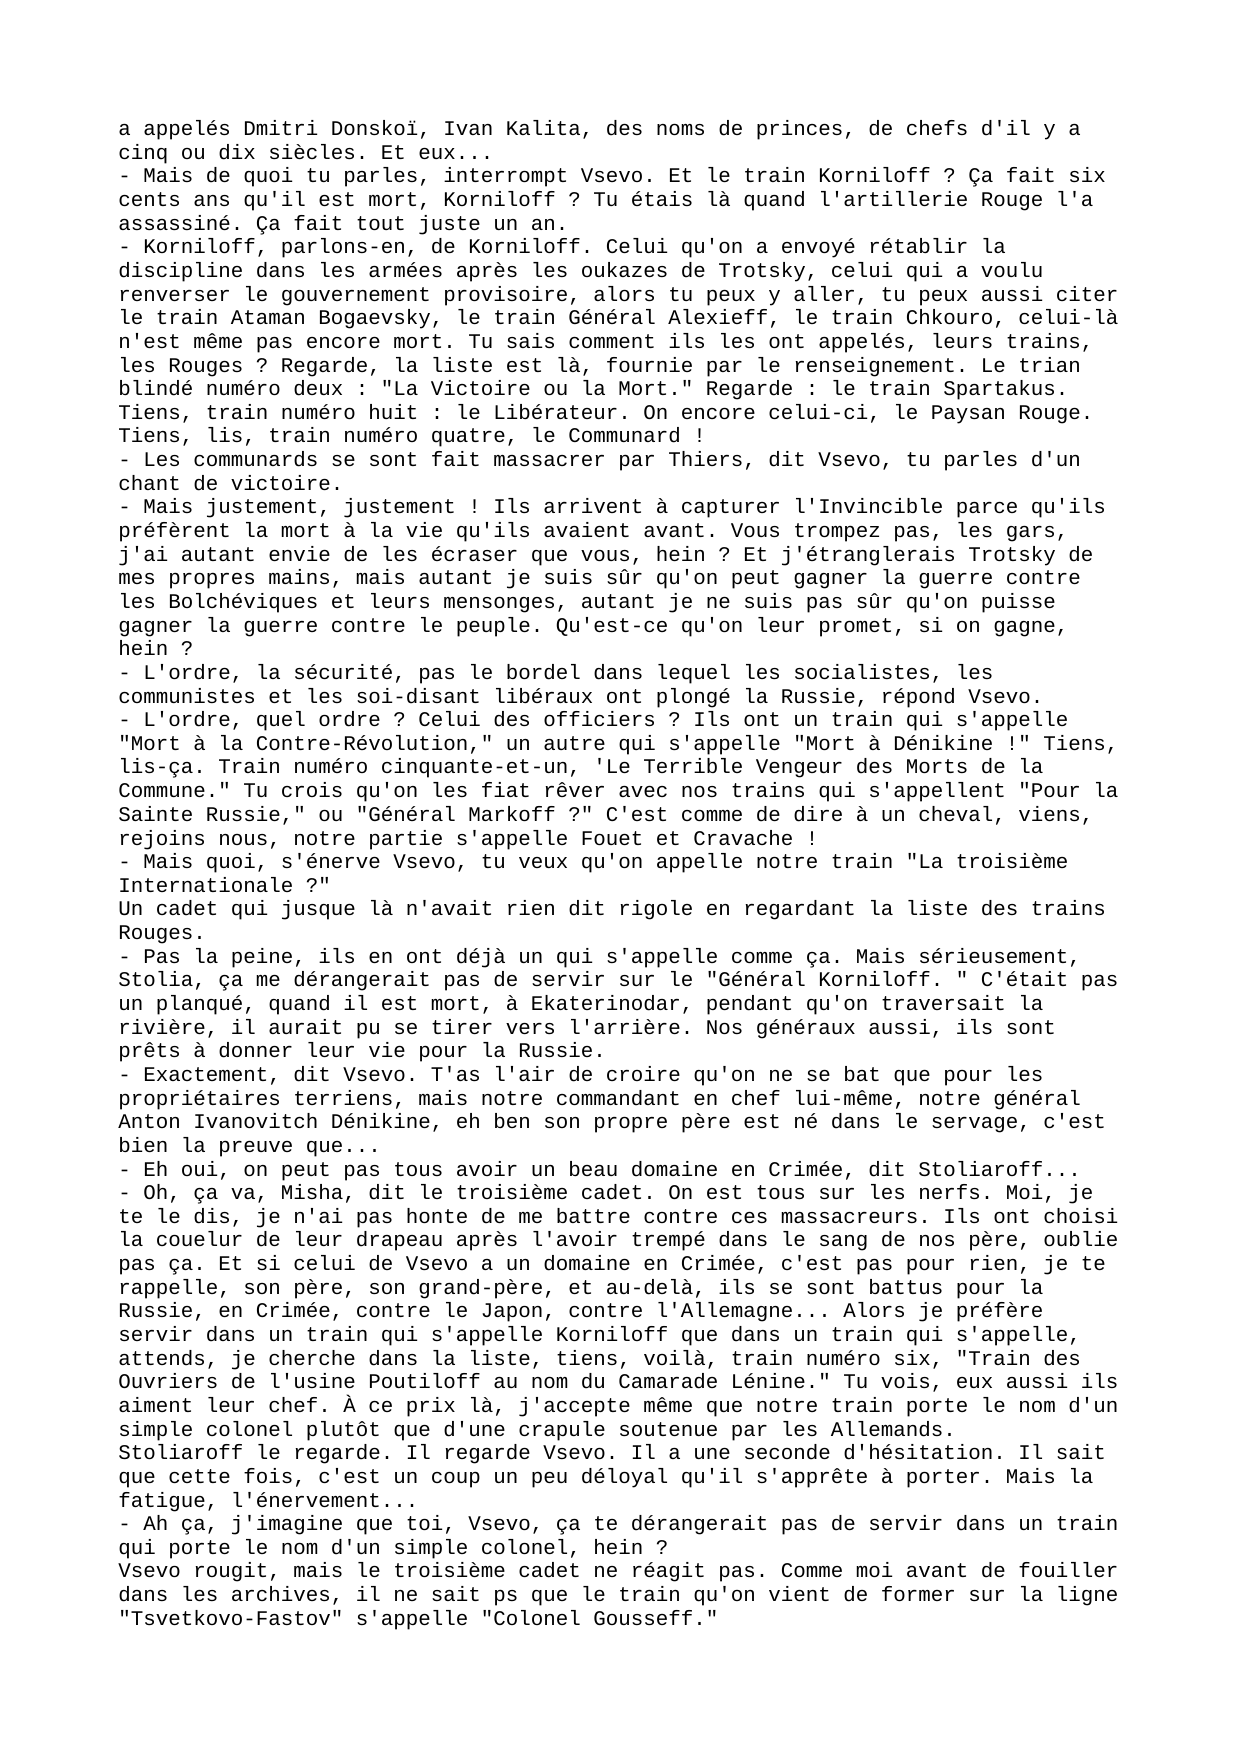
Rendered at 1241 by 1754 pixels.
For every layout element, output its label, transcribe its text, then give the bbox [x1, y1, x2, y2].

text - Pas la peine, ils en ont déjà un qui s'appelle comme ça. Mais sérieusement, Stolia, ça me dérangerait pas de servir sur le "Général Korniloff. " C'était pas un planqué, quand il est mort, à Ekaterinodar, pendant qu'on traversait la rivière, il aurait pu se tirer vers l'arrière. Nos généraux aussi, ils sont prêts à donner leur vie pour la Russie. [118, 946, 1122, 1064]
text - Mais quoi, s'énerve Vsevo, tu veux qu'on appelle notre train "La troisième Internationale ?" [118, 851, 1122, 898]
text - Mais de quoi tu parles, interrompt Vsevo. Et le train Korniloff ? Ça fait six cents ans qu'il est mort, Korniloff ? Tu étais là quand l'artillerie Rouge l'a assassiné. Ça fait tout juste un an. [118, 165, 1122, 236]
text Vsevo rougit, mais le troisième cadet ne réagit pas. Comme moi avant de fouiller dans les archives, il ne sait ps que le train qu'on vient de former sur la ligne "Tsvetkovo-Fastov" s'appelle "Colonel Gousseff." [118, 1561, 1122, 1631]
text - L'ordre, la sécurité, pas le bordel dans lequel les socialistes, les communistes et les soi-disant libéraux ont plongé la Russie, répond Vsevo. [118, 662, 1122, 709]
text - Ah ça, j'imagine que toi, Vsevo, ça te dérangerait pas de servir dans un train qui porte le nom d'un simple colonel, hein ? [118, 1513, 1122, 1561]
text - Oh, ça va, Misha, dit le troisième cadet. On est tous sur les nerfs. Moi, je te le dis, je n'ai pas honte de me battre contre ces massacreurs. Ils ont choisi la couelur de leur drapeau après l'avoir trempé dans le sang de nos père, oublie pas ça. Et si celui de Vsevo a un domaine en Crimée, c'est pas pour rien, je te rappelle, son père, son grand-père, et au-delà, ils se sont battus pour la Russie, en Crimée, contre le Japon, contre l'Allemagne... Alors je préfère servir dans un train qui s'appelle Korniloff que dans un train qui s'appelle, attends, je cherche dans la liste, tiens, voilà, train numéro six, "Train des Ouvriers de l'usine Poutiloff au nom du Camarade Lénine." Tu vois, eux aussi ils aiment leur chef. À ce prix là, j'accepte même que notre train porte le nom d'un simple colonel plutôt que d'une crapule soutenue par les Allemands. [118, 1182, 1122, 1442]
text Stoliaroff le regarde. Il regarde Vsevo. Il a une seconde d'hésitation. Il sait que cette fois, c'est un coup un peu déloyal qu'il s'apprête à porter. Mais la fatigue, l'énervement... [118, 1442, 1122, 1513]
text - Exactement, dit Vsevo. T'as l'air de croire qu'on ne se bat que pour les propriétaires terriens, mais notre commandant en chef lui-même, notre général Anton Ivanovitch Dénikine, eh ben son propre père est né dans le servage, c'est bien la preuve que... [118, 1064, 1122, 1158]
text - L'ordre, quel ordre ? Celui des officiers ? Ils ont un train qui s'appelle "Mort à la Contre-Révolution," un autre qui s'appelle "Mort à Dénikine !" Tiens, lis-ça. Train numéro cinquante-et-un, 'Le Terrible Vengeur des Morts de la Commune." Tu crois qu'on les fiat rêver avec nos trains qui s'appellent "Pour la Sainte Russie," ou "Général Markoff ?" C'est comme de dire à un cheval, viens, rejoins nous, notre partie s'appelle Fouet et Cravache ! [118, 709, 1122, 851]
text - Mais justement, justement ! Ils arrivent à capturer l'Invincible parce qu'ils préfèrent la mort à la vie qu'ils avaient avant. Vous trompez pas, les gars, j'ai autant envie de les écraser que vous, hein ? Et j'étranglerais Trotsky de mes propres mains, mais autant je suis sûr qu'on peut gagner la guerre contre les Bolchéviques et leurs mensonges, autant je ne suis pas sûr qu'on puisse gagner la guerre contre le peuple. Qu'est-ce qu'on leur promet, si on gagne, hein ? [118, 496, 1122, 662]
text Un cadet qui jusque là n'avait rien dit rigole en regardant la liste des trains Rouges. [118, 898, 1122, 946]
text - Eh oui, on peut pas tous avoir un beau domaine en Crimée, dit Stoliaroff... [118, 1158, 1122, 1182]
text - Les communards se sont fait massacrer par Thiers, dit Vsevo, tu parles d'un chant de victoire. [118, 449, 1122, 496]
text - Korniloff, parlons-en, de Korniloff. Celui qu'on a envoyé rétablir la discipline dans les armées après les oukazes de Trotsky, celui qui a voulu renverser le gouvernement provisoire, alors tu peux y aller, tu peux aussi citer le train Ataman Bogaevsky, le train Général Alexieff, le train Chkouro, celui-là n'est même pas encore mort. Tu sais comment ils les ont appelés, leurs trains, les Rouges ? Regarde, la liste est là, fournie par le renseignement. Le trian blindé numéro deux : "La Victoire ou la Mort." Regarde : le train Spartakus. Tiens, train numéro huit : le Libérateur. On encore celui-ci, le Paysan Rouge. Tiens, lis, train numéro quatre, le Communard ! [118, 236, 1122, 449]
text a appelés Dmitri Donskoï, Ivan Kalita, des noms de princes, de chefs d'il y a cinq ou dix siècles. Et eux... [118, 118, 1122, 165]
